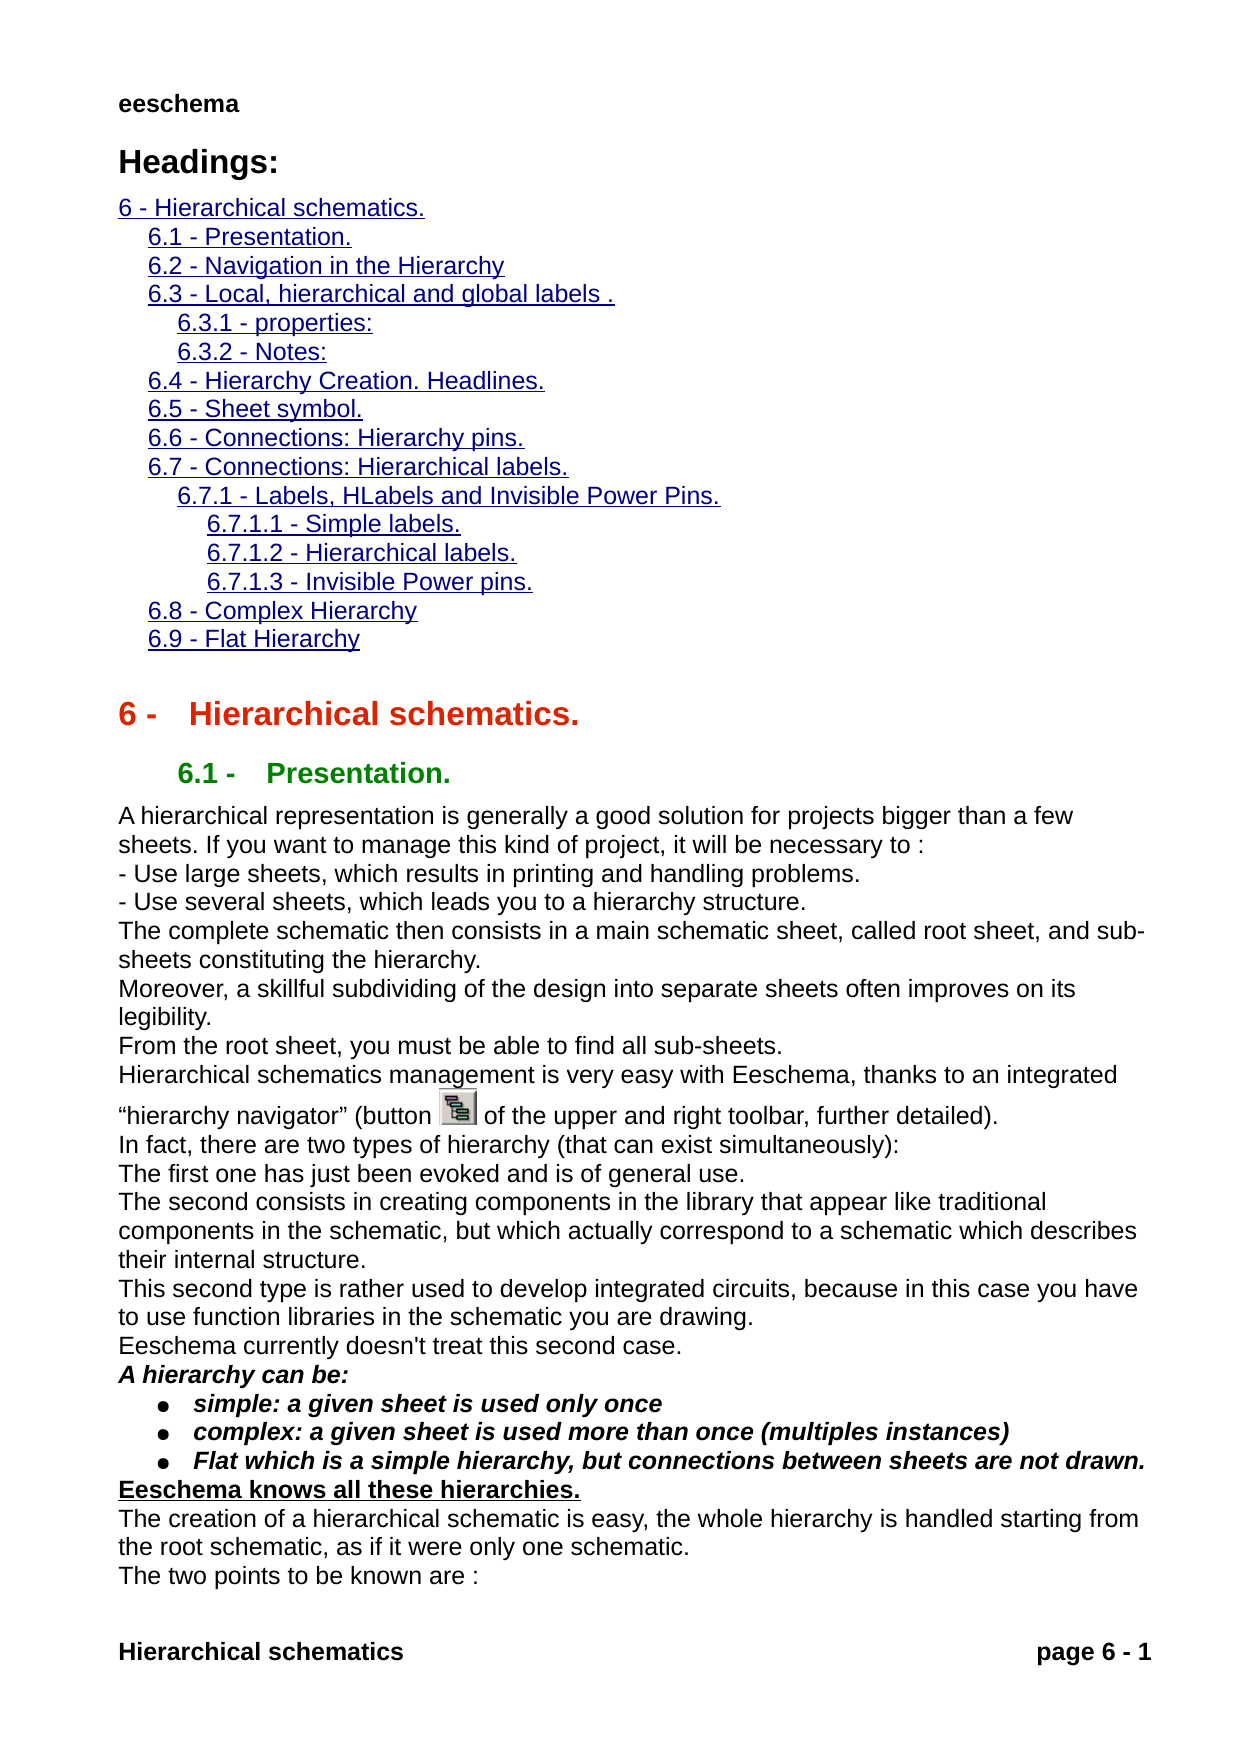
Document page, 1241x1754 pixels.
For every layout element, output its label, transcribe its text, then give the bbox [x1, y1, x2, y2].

text 6.7.1 - Labels, HLabels and Invisible Power Pins. [177, 481, 1152, 509]
text A hierarchical representation is generally a good solution for projects bigger than a few sheets. If you want to manage this kind of project, it will be necessary to : [118, 801, 1152, 858]
text A hierarchy can be: [118, 1360, 1152, 1388]
subtitle Headings: [118, 142, 1152, 181]
text 6.1 - Presentation. [148, 222, 1152, 251]
text Moreover, a skillful subdividing of the design into separate sheets often improves on its legibility. [118, 973, 1152, 1031]
list complex: a given sheet is used more than once (multiples instances) [156, 1417, 1152, 1446]
text 6.7.1.1 - Simple labels. [207, 509, 1152, 538]
text 6.6 - Connections: Hierarchy pins. [148, 423, 1152, 452]
text 6.2 - Navigation in the Hierarchy [148, 251, 1152, 279]
list Flat which is a simple hierarchy, but connections between sheets are not drawn. [156, 1446, 1152, 1475]
list simple: a given sheet is used only once [156, 1388, 1152, 1417]
text 6.7 - Connections: Hierarchical labels. [148, 452, 1152, 481]
text 6.3.1 - properties: [177, 308, 1152, 337]
text 6.3 - Local, hierarchical and global labels . [148, 279, 1152, 308]
subtitle Hierarchical schematics. [118, 694, 1152, 732]
text 6.4 - Hierarchy Creation. Headlines. [148, 366, 1152, 394]
text 6.7.1.2 - Hierarchical labels. [207, 538, 1152, 567]
text eeschema [118, 88, 1152, 117]
text - Use several sheets, which leads you to a hierarchy structure. [118, 887, 1152, 916]
text Eeschema currently doesn't treat this second case. [118, 1331, 1152, 1360]
picture [439, 1088, 477, 1125]
text - Use large sheets, which results in printing and handling problems. [118, 858, 1152, 887]
text 6.9 - Flat Hierarchy [148, 624, 1152, 653]
text From the root sheet, you must be able to find all sub-sheets. [118, 1031, 1152, 1060]
subtitle Presentation. [177, 756, 1152, 789]
text 6.7.1.3 - Invisible Power pins. [207, 567, 1152, 596]
text Hierarchical schematics management is very easy with Eeschema, thanks to an integrated “hierarchy navigator” (button of the upper and right toolbar, further detailed). [118, 1060, 1152, 1130]
text The creation of a hierarchical schematic is easy, the whole hierarchy is handled starting from the root schematic, as if it were only one schematic. [118, 1503, 1152, 1561]
text The first one has just been evoked and is of general use. [118, 1158, 1152, 1187]
text The complete schematic then consists in a main schematic sheet, called root sheet, and sub-sheets constituting the hierarchy. [118, 916, 1152, 973]
text The second consists in creating components in the library that appear like traditional components in the schematic, but which actually correspond to a schematic which describes their internal structure. [118, 1187, 1152, 1273]
text 6.8 - Complex Hierarchy [148, 596, 1152, 624]
text In fact, there are two types of hierarchy (that can exist simultaneously): [118, 1130, 1152, 1158]
text 6 - Hierarchical schematics. [118, 193, 1152, 222]
text 6.5 - Sheet symbol. [148, 394, 1152, 423]
text 6.3.2 - Notes: [177, 337, 1152, 366]
text This second type is rather used to develop integrated circuits, because in this case you have to use function libraries in the schematic you are drawing. [118, 1273, 1152, 1331]
text Eeschema knows all these hierarchies. [118, 1475, 1152, 1503]
text The two points to be known are : [118, 1561, 1152, 1590]
